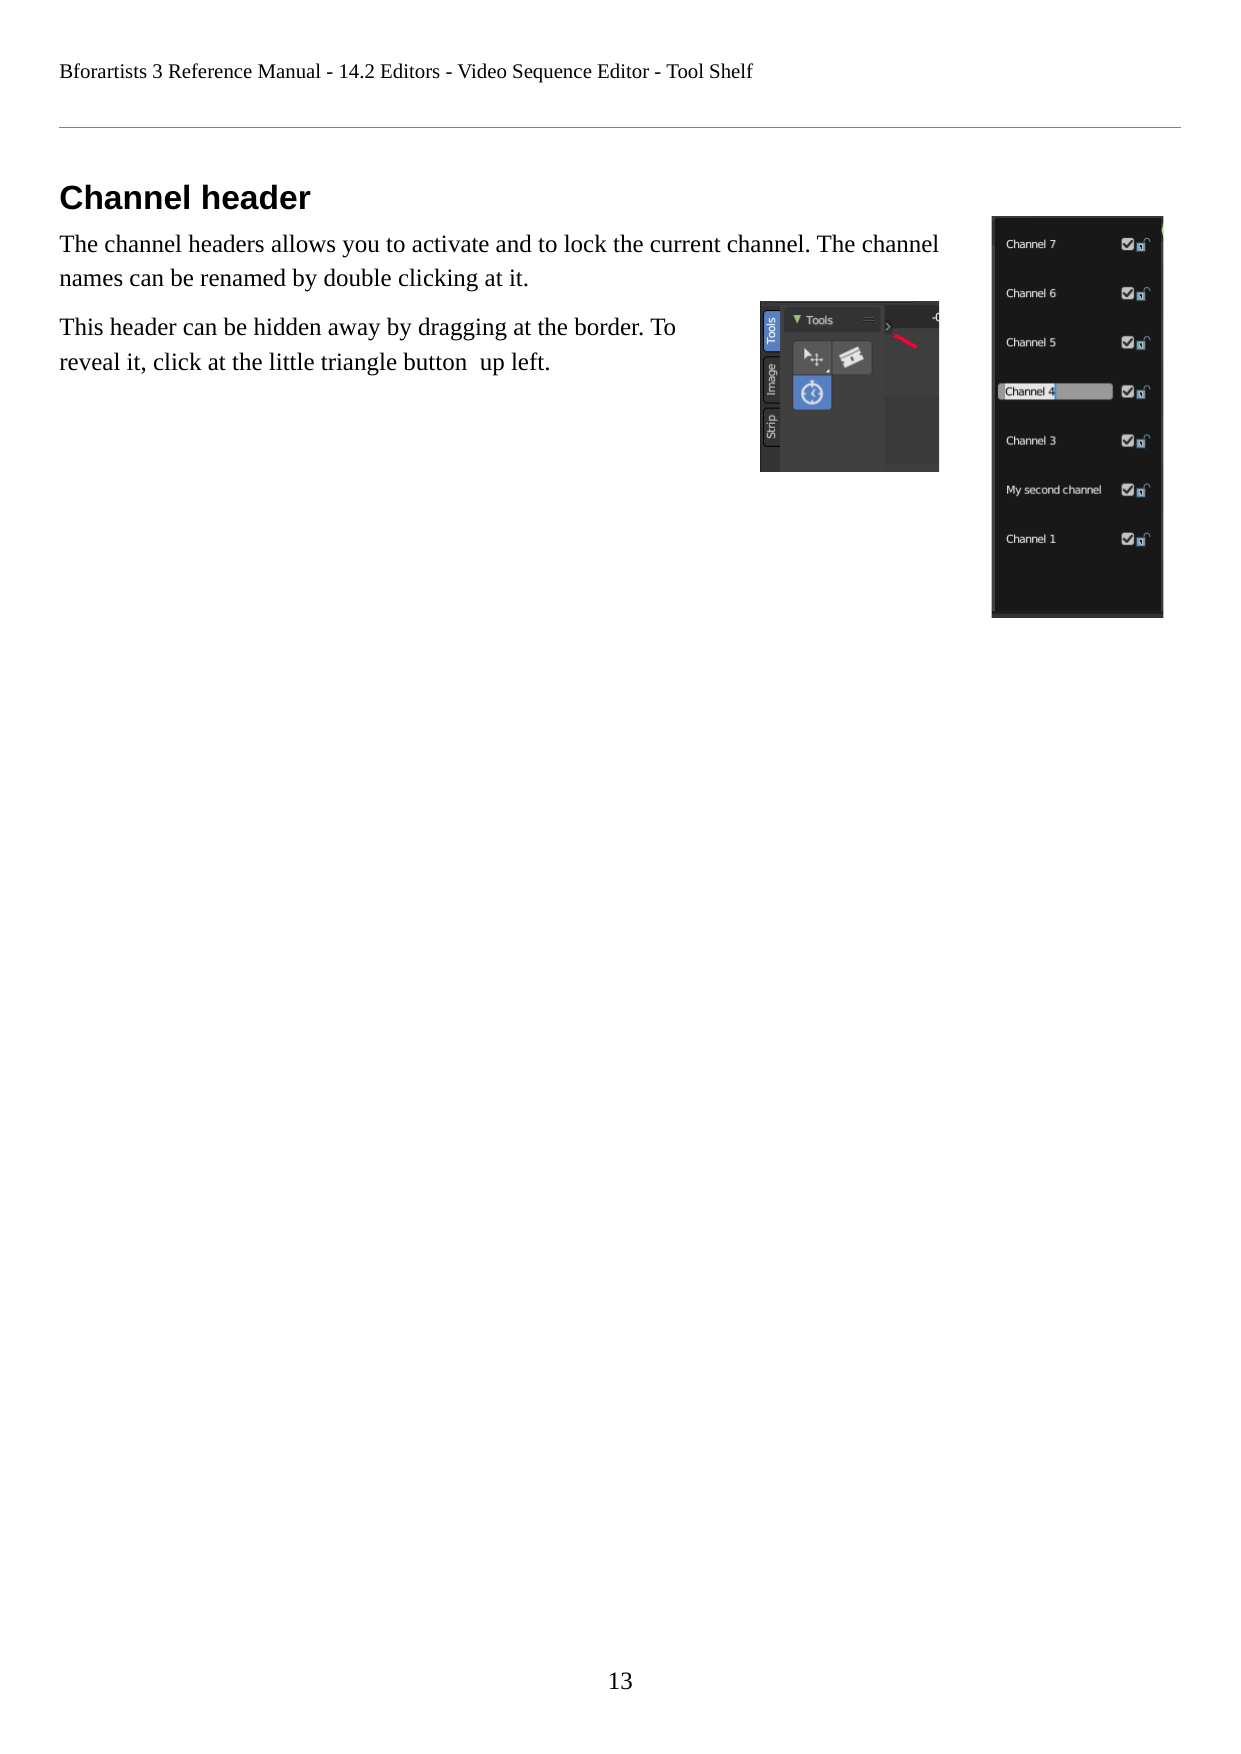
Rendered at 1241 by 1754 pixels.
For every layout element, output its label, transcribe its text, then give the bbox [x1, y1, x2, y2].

picture [760, 301, 940, 472]
text This header can be hidden away by dragging at the border. To reveal it, click at the little triangle button up left. [59, 312, 760, 376]
text The channel headers allows you to activate and to lock the current channel. The channel names can be renamed by double clicking at it. [59, 229, 991, 292]
picture [991, 216, 1164, 618]
text [940, 312, 991, 376]
subtitle Channel header [59, 178, 1181, 216]
